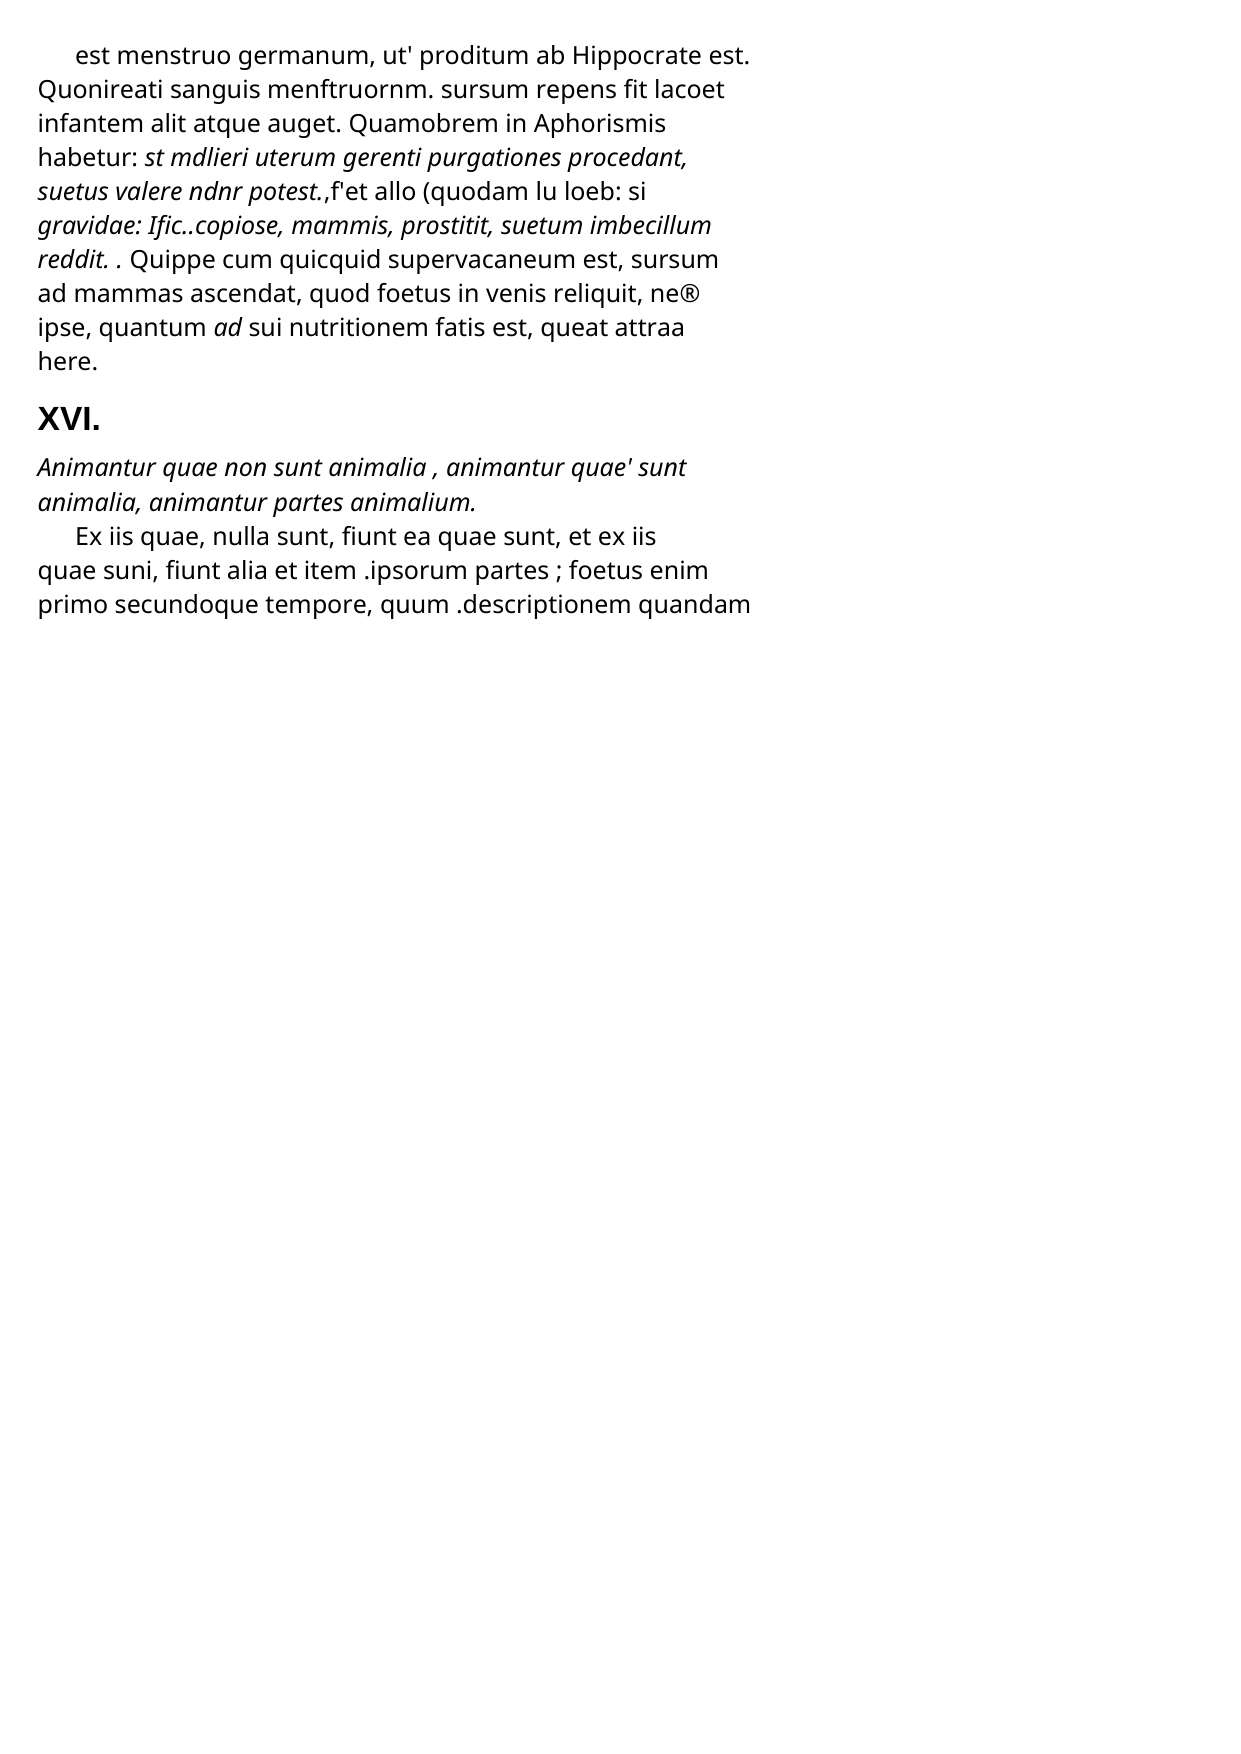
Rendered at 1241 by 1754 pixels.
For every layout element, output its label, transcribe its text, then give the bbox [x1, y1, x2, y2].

text est menstruo germanum, ut' proditum ab Hippocrate est. Quonireati sanguis menftruornm. sursum repens fit lacoet infantem alit atque auget. Quamobrem in Aphorismis habetur: st mdlieri uterum gerenti purgationes procedant, suetus valere ndnr potest.,f'et allo (quodam lu loeb: si gravidae: Ific..copiose, mammis, prostitit, suetum imbecillum reddit. . Quippe cum quicquid supervacaneum est, sursum ad mammas ascendat, quod foetus in venis reliquit, ne® ipse, quantum ad sui nutritionem fatis est, queat attraa here. [37, 37, 1203, 378]
text animalia, animantur partes animalium. [37, 484, 1203, 518]
text Animantur quae non sunt animalia , animantur quae' sunt [37, 450, 1203, 484]
subtitle XVI. [37, 399, 1203, 438]
text Εx iis quae, nulla sunt, fiunt ea quae sunt, et ex iis quae suni, fiunt alia et item .ipsorum partes ; foetus enim primo secundoque tempore, quum .descriptionem quandam [37, 518, 1203, 620]
